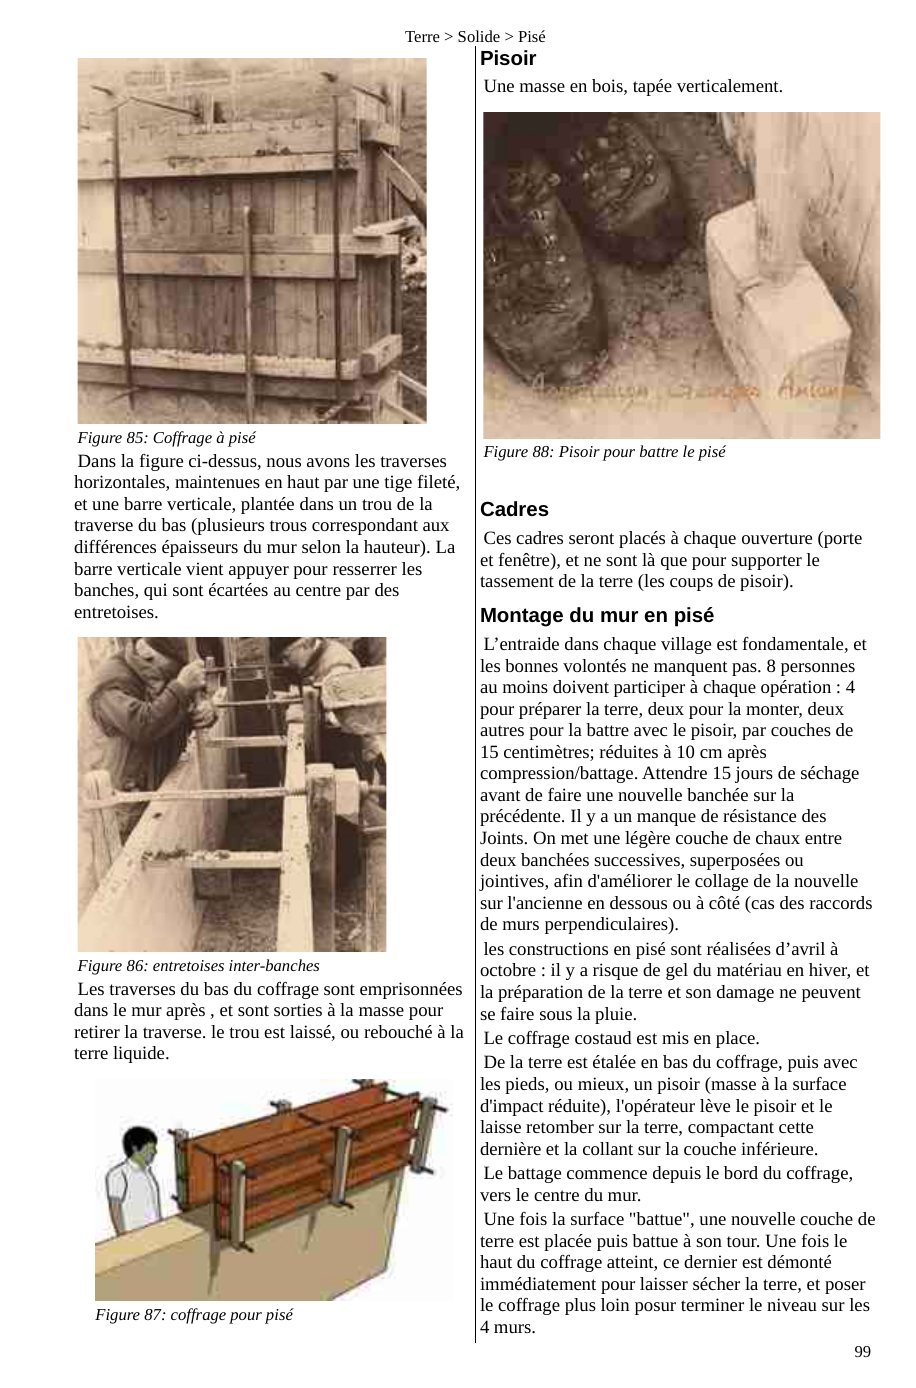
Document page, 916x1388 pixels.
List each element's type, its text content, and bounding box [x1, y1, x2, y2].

text Le battage commence depuis le bord du coffrage, vers le centre du mur. [480, 1162, 877, 1205]
text Une fois la surface "battue", une nouvelle couche de terre est placée puis battue à son tour. Une fois le haut du coffrage atteint, ce dernier est démonté immédiatement pour laisser sécher la terre, et poser le coffrage plus loin posur terminer le niveau sur les 4 murs. [480, 1208, 877, 1337]
picture [77, 637, 387, 952]
picture [483, 112, 881, 439]
picture [95, 1079, 454, 1301]
text les constructions en pisé sont réalisées d’avril à octobre : il y a risque de gel du matériau en hiver, et la préparation de la terre et son damage ne peuvent se faire sous la pluie. [480, 938, 877, 1024]
subtitle Cadres [480, 498, 877, 521]
subtitle Pisoir [480, 46, 877, 69]
text L’entraide dans chaque village est fondamentale, et les bonnes volontés ne manquent pas. 8 personnes au moins doivent participer à chaque opération : 4 pour préparer la terre, deux pour la monter, deux autres pour la battre avec le pisoir, par couches de 15 centimètres; réduites à 10 cm après compression/battage. Attendre 15 jours de séchage avant de faire une nouvelle banchée sur la précédente. Il y a un manque de résistance des Joints. On met une légère couche de chaux entre deux banchées successives, superposées ou jointives, afin d'améliorer le collage de la nouvelle sur l'ancienne en dessous ou à côté (cas des raccords de murs perpendiculaires). [480, 633, 877, 935]
text Le coffrage costaud est mis en place. [480, 1027, 877, 1048]
text Figure 88: Pisoir pour battre le pisé [483, 439, 880, 461]
picture [77, 58, 427, 424]
subtitle Montage du mur en pisé [480, 603, 877, 627]
text Dans la figure ci-dessus, nous avons les traverses horizontales, maintenues en haut par une tige fileté, et une barre verticale, plantée dans un trou de la traverse du bas (plusieurs trous correspondant aux différences épaisseurs du mur selon la hauteur). La barre verticale vient appuyer pour resserrer les banches, qui sont écartées au centre par des entretoises. [74, 450, 471, 622]
text Figure 85: Coffrage à pisé [77, 424, 427, 447]
text Les traverses du bas du coffrage sont emprisonnées dans le mur après , et sont sorties à la masse pour retirer la traverse. le trou est laissé, ou rebouché à la terre liquide. [74, 978, 471, 1064]
text De la terre est étalée en bas du coffrage, puis avec les pieds, ou mieux, un pisoir (masse à la surface d'impact réduite), l'opérateur lève le pisoir et le laisse retomber sur la terre, compactant cette dernière et la collant sur la couche inférieure. [480, 1051, 877, 1159]
text Figure 86: entretoises inter-banches [77, 952, 386, 975]
text Une masse en bois, tapée verticalement. [480, 75, 877, 97]
text Figure 87: coffrage pour pisé [95, 1301, 453, 1323]
text Ces cadres seront placés à chaque ouverture (porte et fenêtre), et ne sont là que pour supporter le tassement de la terre (les coups de pisoir). [480, 527, 877, 592]
